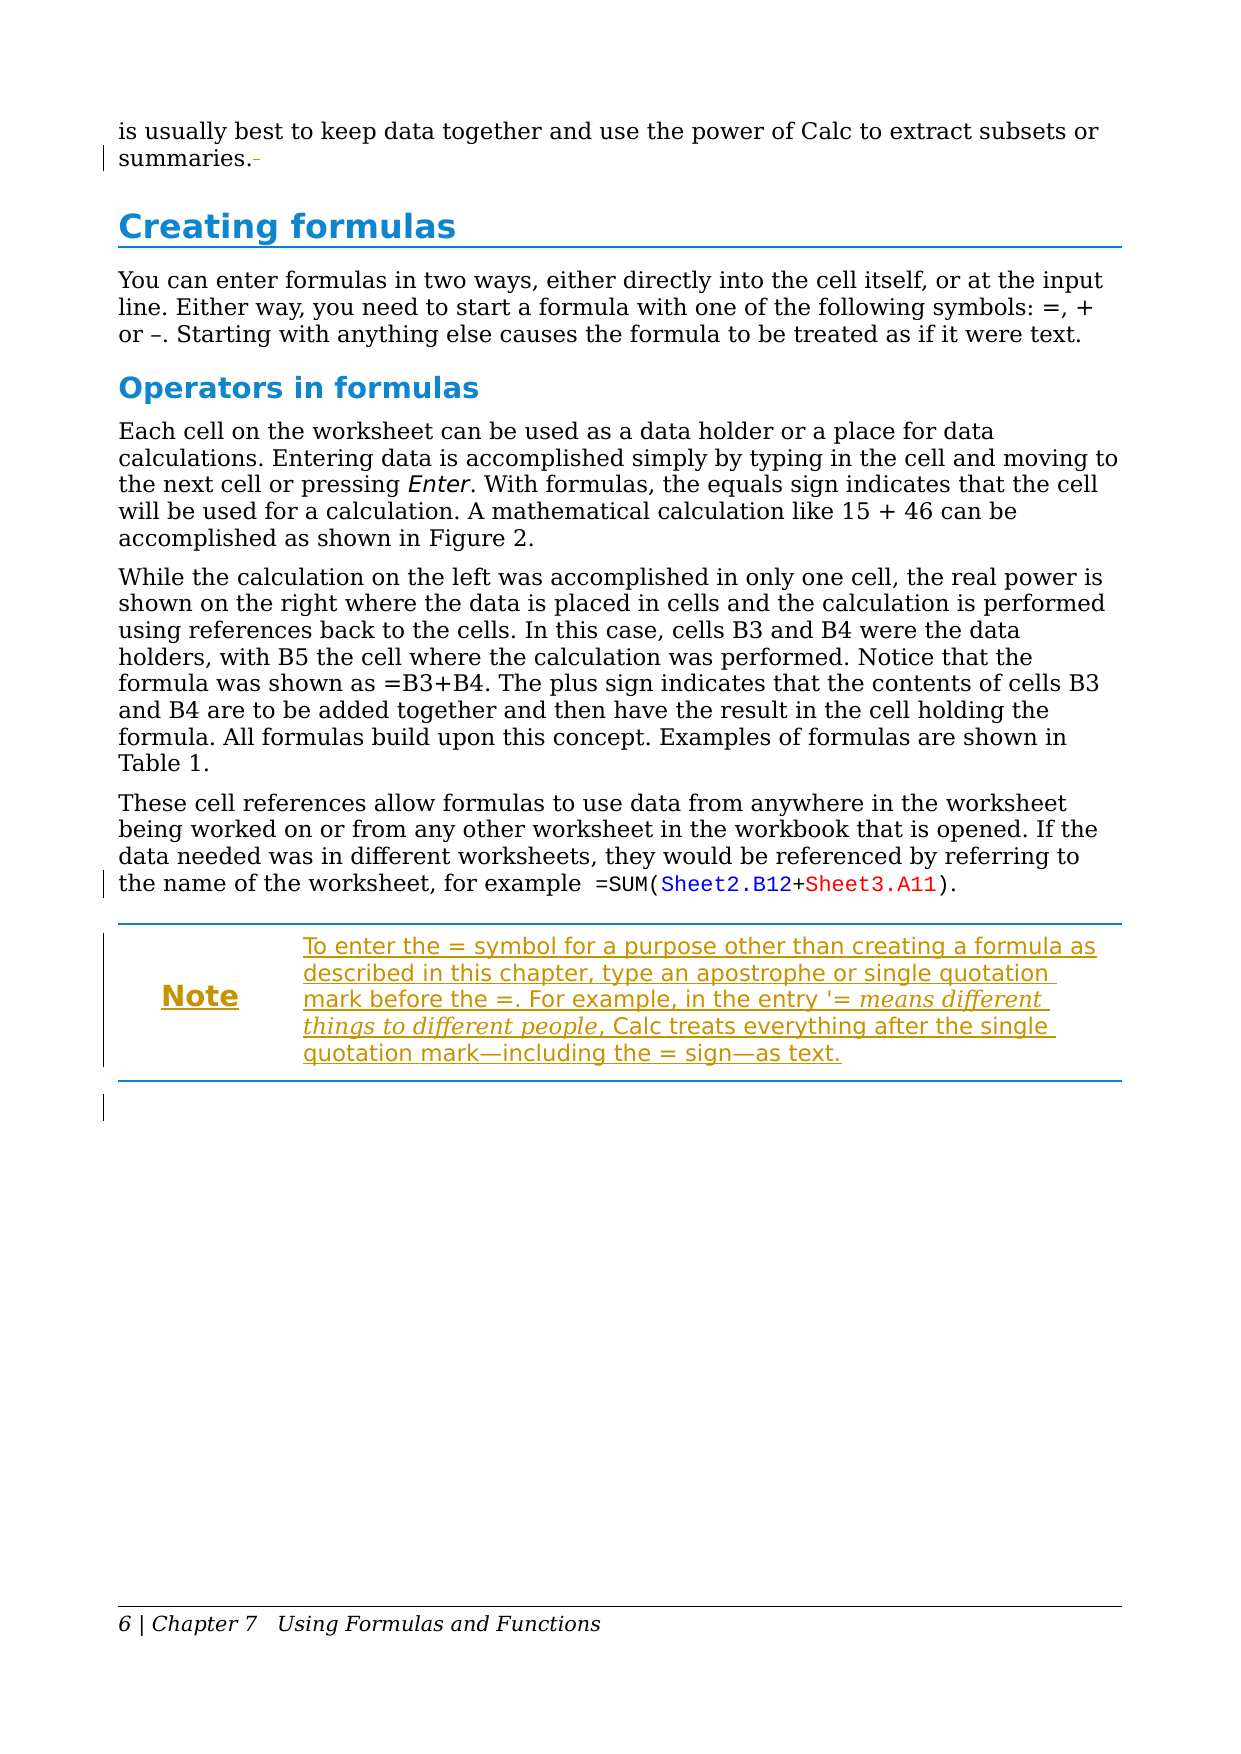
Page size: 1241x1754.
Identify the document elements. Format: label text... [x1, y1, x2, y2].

text These cell references allow formulas to use data from anywhere in the worksheet being worked on or from any other worksheet in the workbook that is opened. If the data needed was in different worksheets, they would be referenced by referring to the name of the worksheet, for example =SUM(Sheet2.B12+Sheet3.A11). [118, 790, 1122, 897]
table_header To enter the = symbol for a purpose other than creating a formula as described in this chapter, type an apostrophe or single quotation mark before the =. For example, in the entry '= means different things to different people, Calc treats everything after the single quotation mark—including the = sign—as text. [281, 925, 1122, 1080]
subtitle Creating formulas [118, 208, 1122, 246]
text While the calculation on the left was accomplished in only one cell, the real power is shown on the right where the data is placed in cells and the calculation is performed using references back to the cells. In this case, cells B3 and B4 were the data holders, with B5 the cell where the calculation was performed. Notice that the formula was shown as =B3+B4. The plus sign indicates that the contents of cells B3 and B4 are to be added together and then have the result in the cell holding the formula. All formulas build upon this concept. Examples of formulas are shown in Table 1. [118, 564, 1122, 777]
text is usually best to keep data together and use the power of Calc to extract subsets or summaries. [118, 118, 1122, 171]
subtitle Operators in formulas [118, 372, 1122, 406]
text You can enter formulas in two ways, either directly into the cell itself, or at the input line. Either way, you need to start a formula with one of the following symbols: =, + or –. Starting with anything else causes the formula to be treated as if it were text. [118, 267, 1122, 347]
text Each cell on the worksheet can be used as a data holder or a place for data calculations. Entering data is accomplished simply by typing in the cell and moving to the next cell or pressing Enter. With formulas, the equals sign indicates that the cell will be used for a calculation. A mathematical calculation like 15 + 46 can be accomplished as shown in Figure 2. [118, 418, 1122, 551]
table_header Note [118, 925, 281, 1080]
